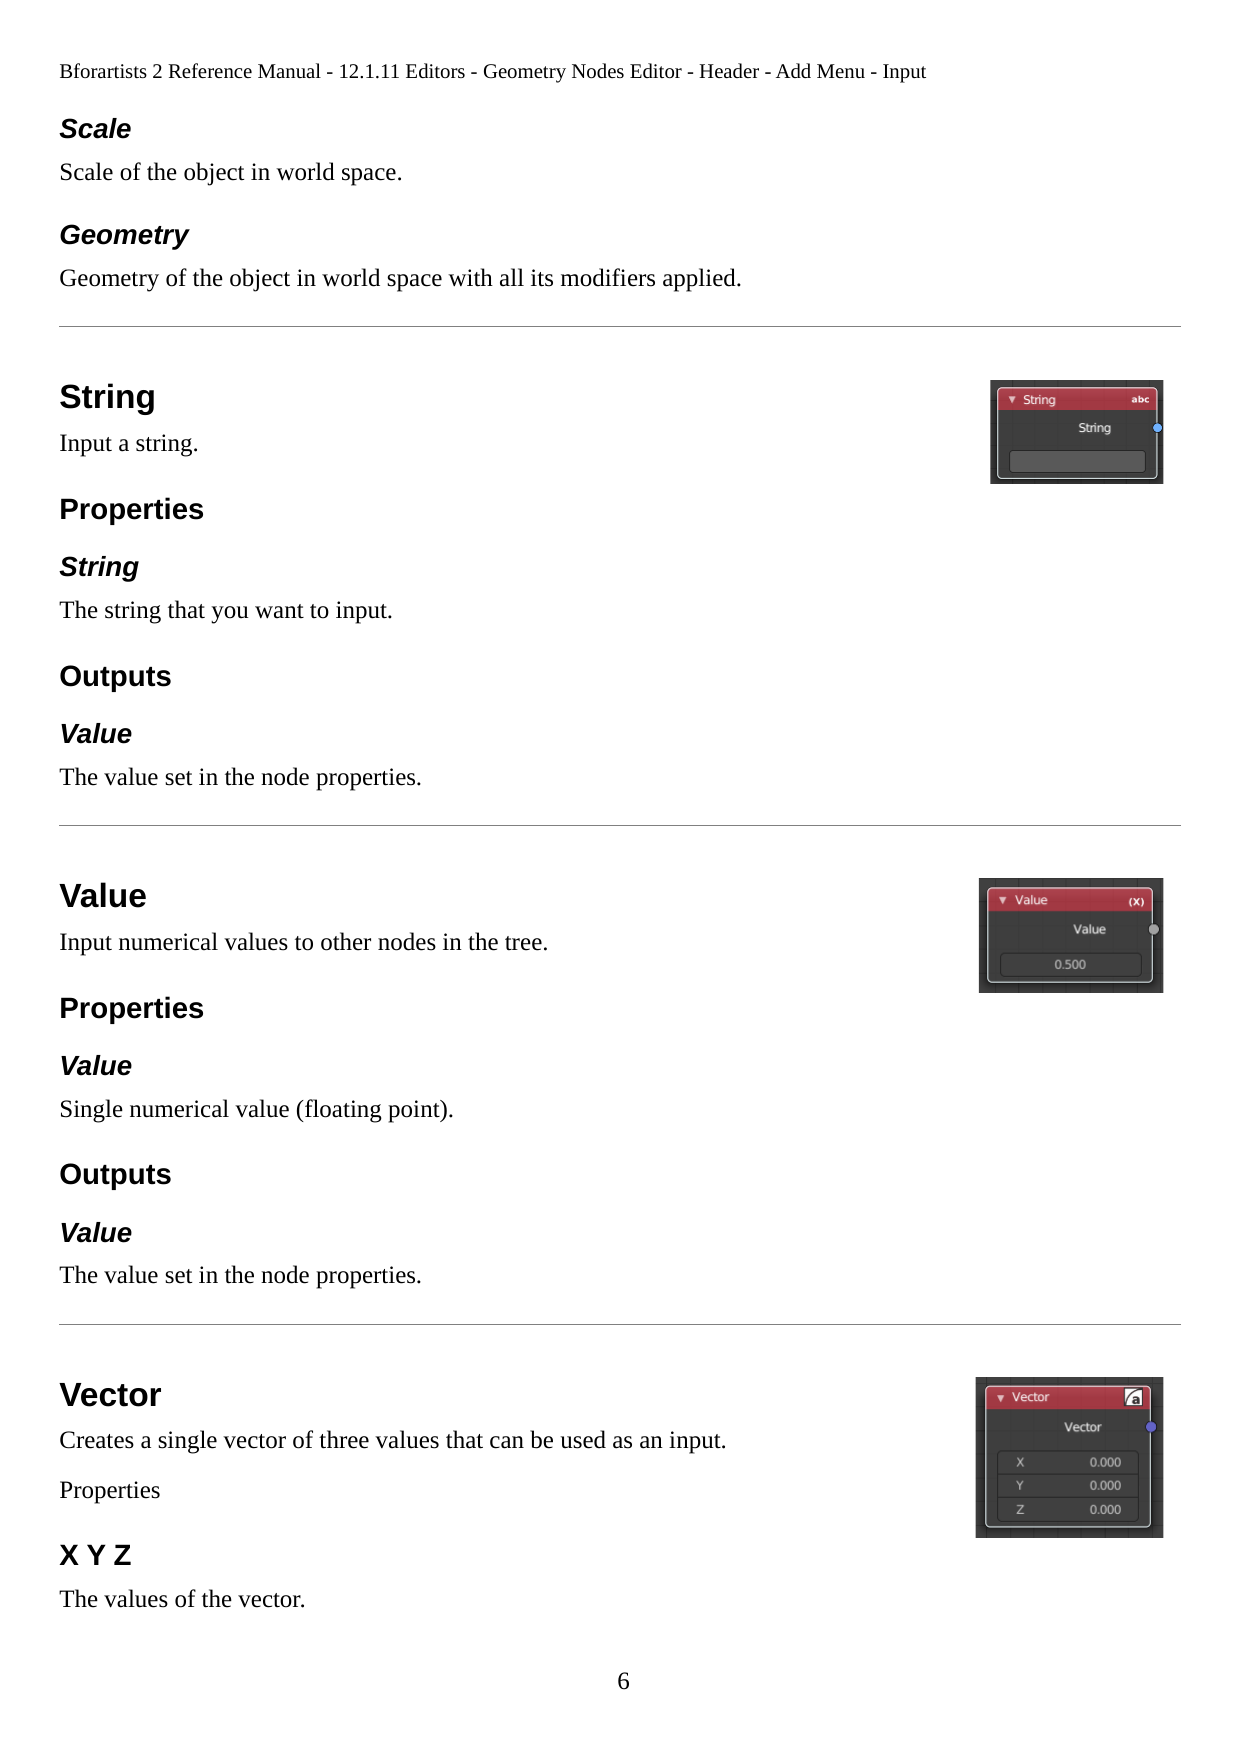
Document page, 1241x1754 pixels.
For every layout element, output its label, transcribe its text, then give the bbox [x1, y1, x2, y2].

text The values of the vector. [59, 1584, 1181, 1613]
text Single numerical value (floating point). [59, 1094, 1181, 1122]
subtitle Scale [59, 113, 1181, 144]
text Properties [59, 1475, 975, 1503]
subtitle Value [59, 1049, 1181, 1081]
subtitle Properties [59, 492, 1181, 526]
text Input numerical values to other nodes in the tree. [59, 927, 978, 956]
picture [975, 1377, 1164, 1538]
subtitle Value [59, 876, 1181, 914]
subtitle Value [59, 717, 1181, 749]
text Geometry of the object in world space with all its modifiers applied. [59, 263, 1181, 292]
subtitle Geometry [59, 218, 1181, 250]
subtitle Properties [59, 991, 1181, 1024]
text Input a string. [59, 428, 990, 457]
subtitle String [59, 377, 1181, 416]
text The string that you want to input. [59, 595, 1181, 624]
subtitle Outputs [59, 658, 1181, 692]
picture [978, 878, 1164, 993]
text The value set in the node properties. [59, 1260, 1181, 1289]
text Scale of the object in world space. [59, 157, 1181, 186]
subtitle String [59, 551, 1181, 582]
subtitle Value [59, 1216, 1181, 1248]
text Creates a single vector of three values that can be used as an input. [59, 1426, 975, 1454]
text [1164, 1475, 1181, 1503]
picture [990, 380, 1164, 484]
text The value set in the node properties. [59, 762, 1181, 790]
subtitle Outputs [59, 1157, 1181, 1191]
text [1164, 428, 1181, 457]
subtitle Vector [59, 1374, 1181, 1413]
subtitle X Y Z [59, 1538, 1181, 1572]
